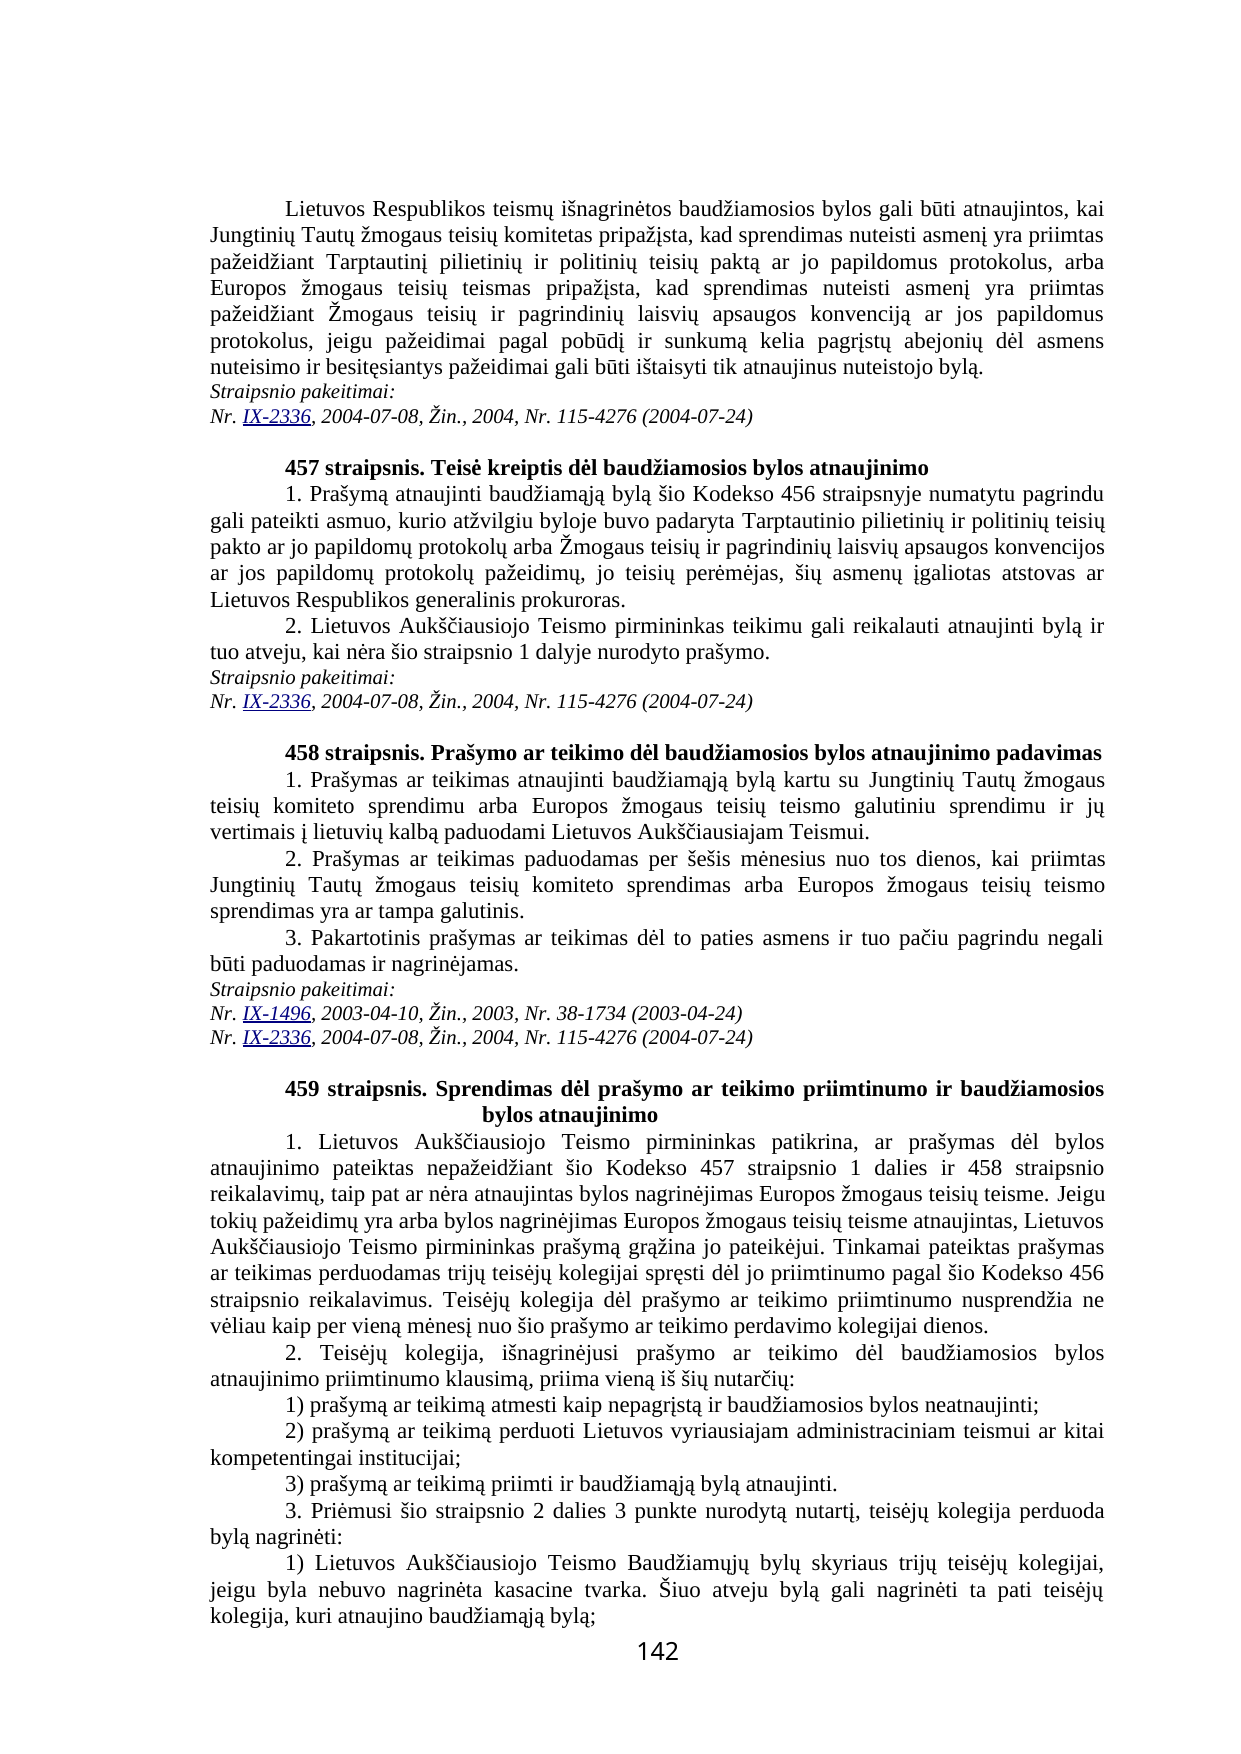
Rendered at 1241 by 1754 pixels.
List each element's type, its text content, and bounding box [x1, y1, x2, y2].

text 2. Prašymas ar teikimas paduodamas per šešis mėnesius nuo tos dienos, kai priimtas Jungtinių Tautų žmogaus teisių komiteto sprendimas arba Europos žmogaus teisių teismo sprendimas yra ar tampa galutinis. [210, 845, 1106, 924]
text 1. Prašymą atnaujinti baudžiamąją bylą šio Kodekso 456 straipsnyje numatytu pagrindu gali pateikti asmuo, kurio atžvilgiu byloje buvo padaryta Tarptautinio pilietinių ir politinių teisių pakto ar jo papildomų protokolų arba Žmogaus teisių ir pagrindinių laisvių apsaugos konvencijos ar jos papildomų protokolų pažeidimų, jo teisių perėmėjas, šių asmenų įgaliotas atstovas ar Lietuvos Respublikos generalinis prokuroras. [210, 480, 1106, 612]
text 2) prašymą ar teikimą perduoti Lietuvos vyriausiajam administraciniam teismui ar kitai kompetentingai institucijai; [210, 1418, 1106, 1470]
text Nr. IX-2336, 2004-07-08, Žin., 2004, Nr. 115-4276 (2004-07-24) [210, 689, 1106, 713]
text 1) prašymą ar teikimą atmesti kaip nepagrįstą ir baudžiamosios bylos neatnaujinti; [210, 1391, 1106, 1418]
text 1. Prašymas ar teikimas atnaujinti baudžiamąją bylą kartu su Jungtinių Tautų žmogaus teisių komiteto sprendimu arba Europos žmogaus teisių teismo galutiniu sprendimu ir jų vertimais į lietuvių kalbą paduodami Lietuvos Aukščiausiajam Teismui. [210, 766, 1106, 845]
text 3. Pakartotinis prašymas ar teikimas dėl to paties asmens ir tuo pačiu pagrindu negali būti paduodamas ir nagrinėjamas. [210, 924, 1106, 976]
text Straipsnio pakeitimai: [210, 976, 1106, 1001]
text Nr. IX-2336, 2004-07-08, Žin., 2004, Nr. 115-4276 (2004-07-24) [210, 403, 1106, 428]
text 459 straipsnis. Sprendimas dėl prašymo ar teikimo priimtinumo ir baudžiamosios bylos atnaujinimo [285, 1075, 1106, 1128]
text 2. Teisėjų kolegija, išnagrinėjusi prašymo ar teikimo dėl baudžiamosios bylos atnaujinimo priimtinumo klausimą, priima vieną iš šių nutarčių: [210, 1338, 1106, 1391]
text 3. Priėmusi šio straipsnio 2 dalies 3 punkte nurodytą nutartį, teisėjų kolegija perduoda bylą nagrinėti: [210, 1497, 1106, 1549]
text 1. Lietuvos Aukščiausiojo Teismo pirmininkas patikrina, ar prašymas dėl bylos atnaujinimo pateiktas nepažeidžiant šio Kodekso 457 straipsnio 1 dalies ir 458 straipsnio reikalavimų, taip pat ar nėra atnaujintas bylos nagrinėjimas Europos žmogaus teisių teisme. Jeigu tokių pažeidimų yra arba bylos nagrinėjimas Europos žmogaus teisių teisme atnaujintas, Lietuvos Aukščiausiojo Teismo pirmininkas prašymą grąžina jo pateikėjui. Tinkamai pateiktas prašymas ar teikimas perduodamas trijų teisėjų kolegijai spręsti dėl jo priimtinumo pagal šio Kodekso 456 straipsnio reikalavimus. Teisėjų kolegija dėl prašymo ar teikimo priimtinumo nusprendžia ne vėliau kaip per vieną mėnesį nuo šio prašymo ar teikimo perdavimo kolegijai dienos. [210, 1128, 1106, 1338]
text Nr. IX-2336, 2004-07-08, Žin., 2004, Nr. 115-4276 (2004-07-24) [210, 1024, 1106, 1049]
text Nr. IX-1496, 2003-04-10, Žin., 2003, Nr. 38-1734 (2003-04-24) [210, 1001, 1106, 1024]
text 1) Lietuvos Aukščiausiojo Teismo Baudžiamųjų bylų skyriaus trijų teisėjų kolegijai, jeigu byla nebuvo nagrinėta kasacine tvarka. Šiuo atveju bylą gali nagrinėti ta pati teisėjų kolegija, kuri atnaujino baudžiamąją bylą; [210, 1549, 1106, 1628]
text 457 straipsnis. Teisė kreiptis dėl baudžiamosios bylos atnaujinimo [210, 454, 1106, 480]
text 3) prašymą ar teikimą priimti ir baudžiamąją bylą atnaujinti. [210, 1470, 1106, 1497]
text 2. Lietuvos Aukščiausiojo Teismo pirmininkas teikimu gali reikalauti atnaujinti bylą ir tuo atveju, kai nėra šio straipsnio 1 dalyje nurodyto prašymo. [210, 612, 1106, 665]
text Lietuvos Respublikos teismų išnagrinėtos baudžiamosios bylos gali būti atnaujintos, kai Jungtinių Tautų žmogaus teisių komitetas pripažįsta, kad sprendimas nuteisti asmenį yra priimtas pažeidžiant Tarptautinį pilietinių ir politinių teisių paktą ar jo papildomus protokolus, arba Europos žmogaus teisių teismas pripažįsta, kad sprendimas nuteisti asmenį yra priimtas pažeidžiant Žmogaus teisių ir pagrindinių laisvių apsaugos konvenciją ar jos papildomus protokolus, jeigu pažeidimai pagal pobūdį ir sunkumą kelia pagrįstų abejonių dėl asmens nuteisimo ir besitęsiantys pažeidimai gali būti ištaisyti tik atnaujinus nuteistojo bylą. [210, 195, 1106, 379]
text Straipsnio pakeitimai: [210, 665, 1106, 689]
text Straipsnio pakeitimai: [210, 379, 1106, 403]
text 458 straipsnis. Prašymo ar teikimo dėl baudžiamosios bylos atnaujinimo padavimas [285, 739, 1106, 766]
